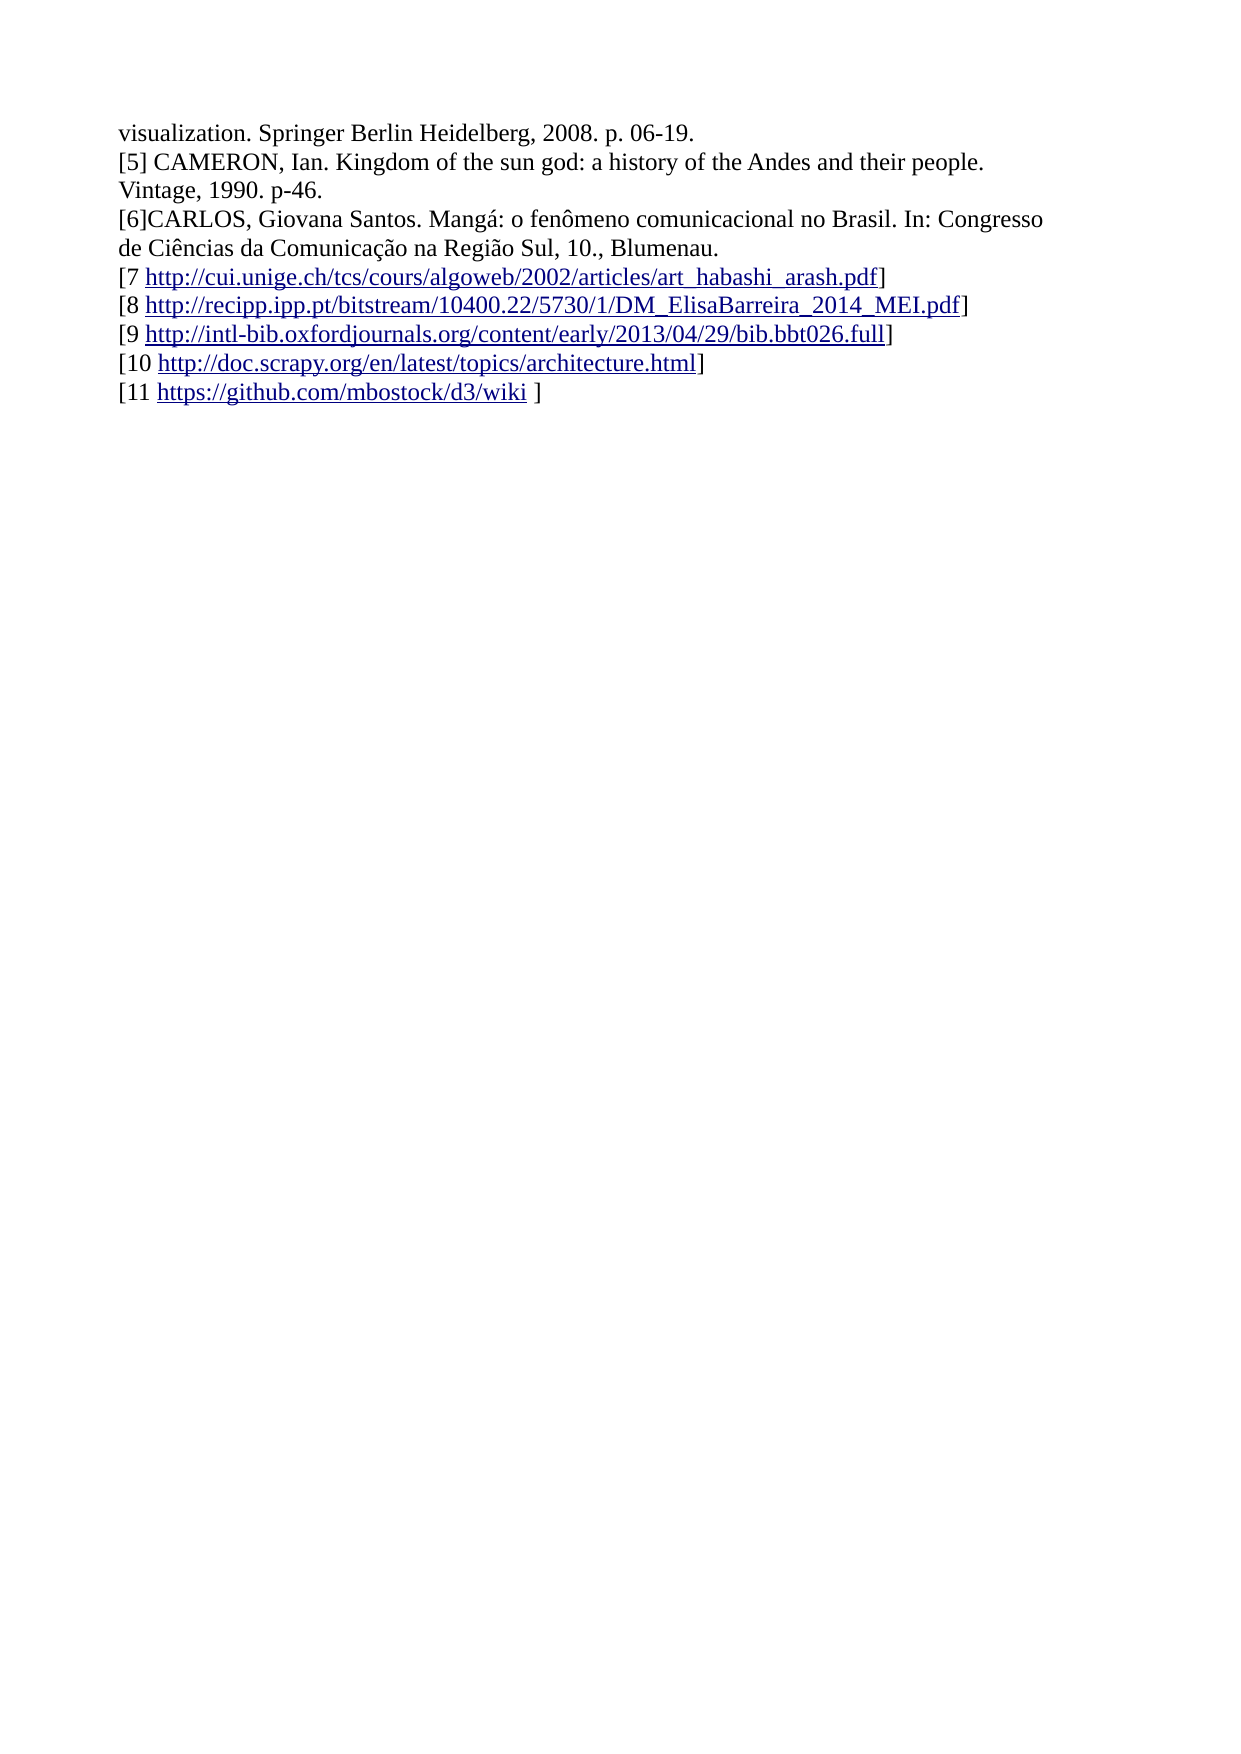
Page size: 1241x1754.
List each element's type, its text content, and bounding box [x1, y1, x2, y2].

text [6]CARLOS, Giovana Santos. Mangá: o fenômeno comunicacional no Brasil. In: Congresso [118, 204, 1122, 233]
text visualization. Springer Berlin Heidelberg, 2008. p. 06-19. [118, 118, 1122, 147]
text de Ciências da Comunicação na Região Sul, 10., Blumenau. [118, 233, 1122, 262]
text [11 https://github.com/mbostock/d3/wiki ] [118, 377, 1122, 406]
text [9 http://intl-bib.oxfordjournals.org/content/early/2013/04/29/bib.bbt026.full] [118, 319, 1122, 348]
text [10 http://doc.scrapy.org/en/latest/topics/architecture.html] [118, 348, 1122, 377]
text Vintage, 1990. p-46. [118, 176, 1122, 204]
text [5] CAMERON, Ian. Kingdom of the sun god: a history of the Andes and their people. [118, 147, 1122, 176]
text [7 http://cui.unige.ch/tcs/cours/algoweb/2002/articles/art_habashi_arash.pdf] [118, 262, 1122, 291]
text [8 http://recipp.ipp.pt/bitstream/10400.22/5730/1/DM_ElisaBarreira_2014_MEI.pdf] [118, 291, 1122, 319]
